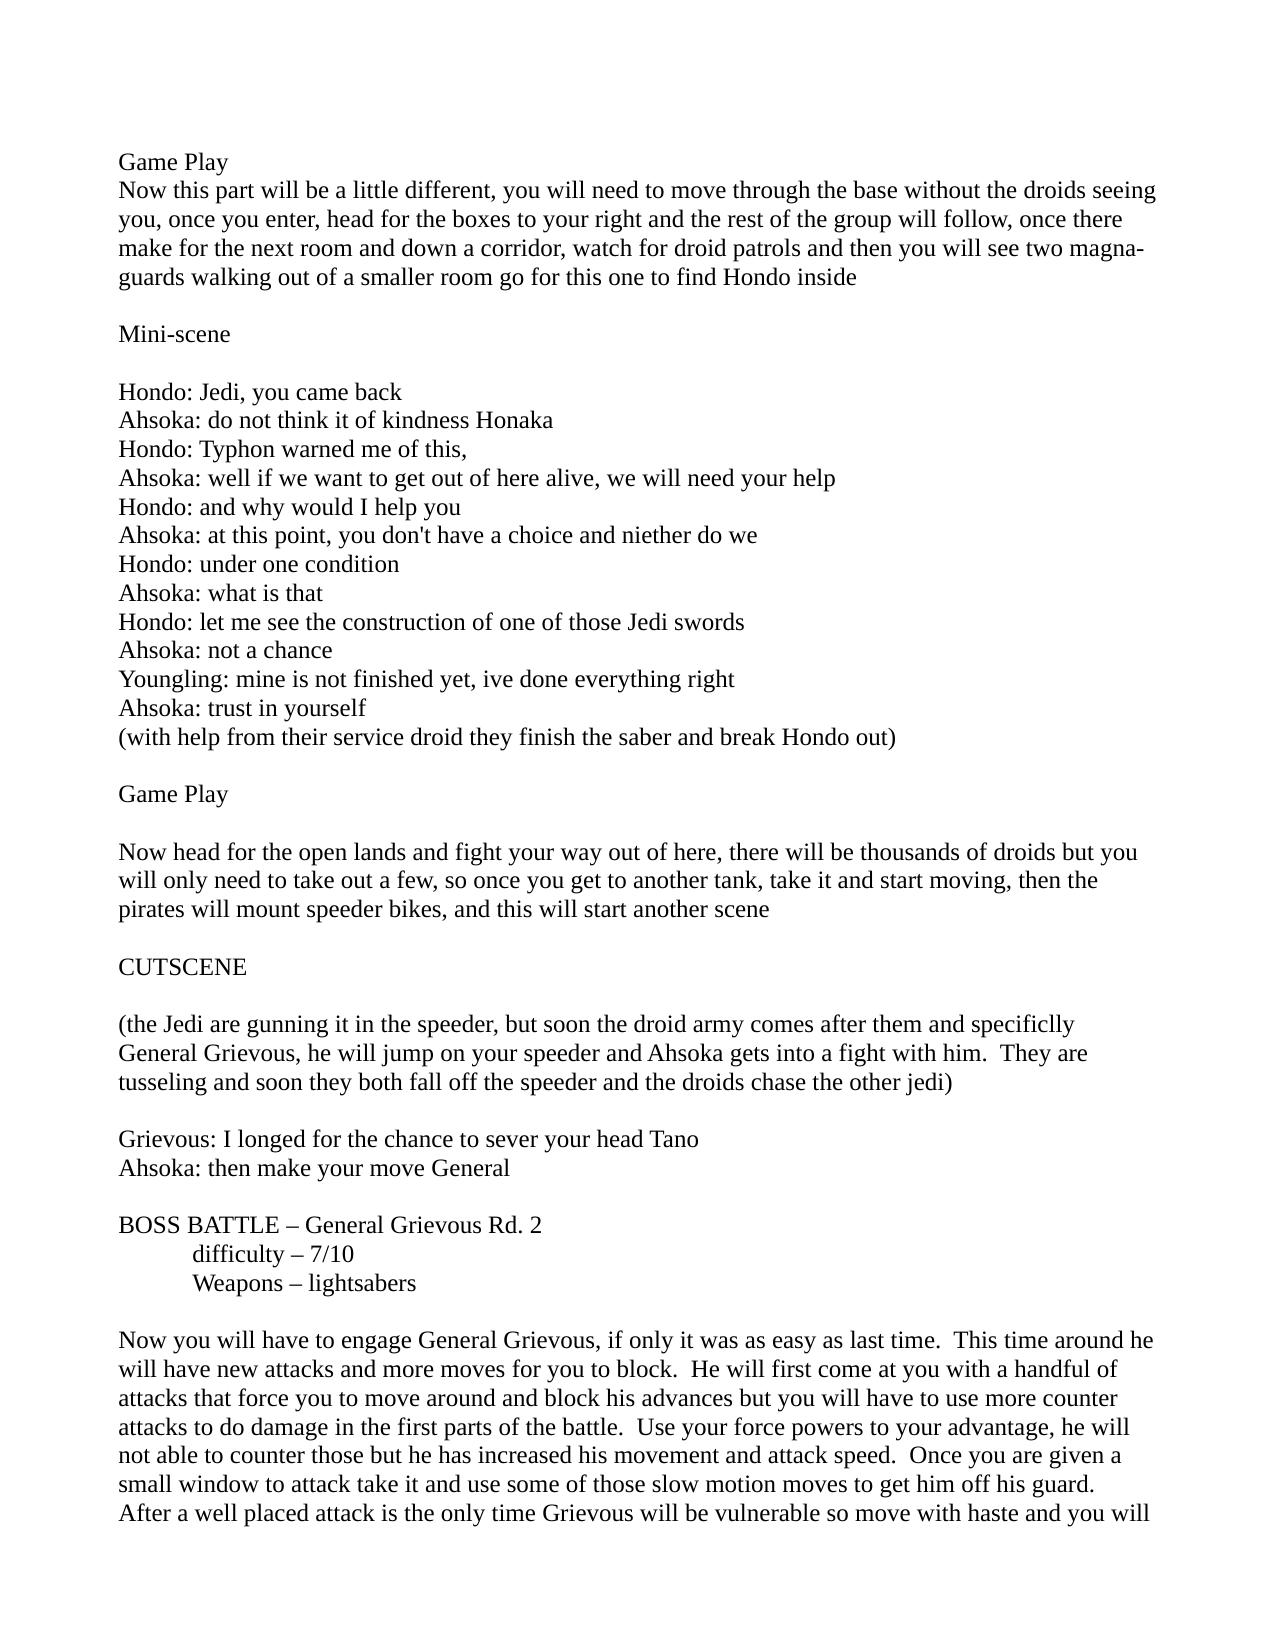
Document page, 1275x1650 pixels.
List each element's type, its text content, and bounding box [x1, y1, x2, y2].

text CUTSCENE [118, 952, 1157, 981]
text Hondo: let me see the construction of one of those Jedi swords [118, 607, 1157, 636]
text Weapons – lightsabers [118, 1268, 1157, 1297]
text Now you will have to engage General Grievous, if only it was as easy as last time. This time around he will have new attacks and more moves for you to block. He will first come at you with a handful of attacks that force you to move around and block his advances but you will have to use more counter attacks to do damage in the first parts of the battle. Use your force powers to your advantage, he will not able to counter those but he has increased his movement and attack speed. Once you are given a small window to attack take it and use some of those slow motion moves to get him off his guard. After a well placed attack is the only time Grievous will be vulnerable so move with haste and you will [118, 1326, 1157, 1527]
text difficulty – 7/10 [118, 1239, 1157, 1268]
text Grievous: I longed for the chance to sever your head Tano [118, 1124, 1157, 1153]
text Ahsoka: trust in yourself [118, 693, 1157, 722]
text Hondo: under one condition [118, 549, 1157, 578]
text Now head for the open lands and fight your way out of here, there will be thousands of droids but you will only need to take out a few, so once you get to another tank, take it and start moving, then the pirates will mount speeder bikes, and this will start another scene [118, 837, 1157, 923]
text Game Play [118, 147, 1157, 176]
text Ahsoka: not a chance [118, 636, 1157, 664]
text Hondo: and why would I help you [118, 492, 1157, 521]
text Youngling: mine is not finished yet, ive done everything right [118, 664, 1157, 693]
text Hondo: Typhon warned me of this, [118, 434, 1157, 463]
text Ahsoka: then make your move General [118, 1153, 1157, 1182]
text (the Jedi are gunning it in the speeder, but soon the droid army comes after them and specificlly General Grievous, he will jump on your speeder and Ahsoka gets into a fight with him. They are tusseling and soon they both fall off the speeder and the droids chase the other jedi) [118, 1009, 1157, 1096]
text (with help from their service droid they finish the saber and break Hondo out) [118, 722, 1157, 751]
text Now this part will be a little different, you will need to move through the base without the droids seeing you, once you enter, head for the boxes to your right and the rest of the group will follow, once there make for the next room and down a corridor, watch for droid patrols and then you will see two magna-guards walking out of a smaller room go for this one to find Hondo inside [118, 176, 1157, 291]
text Ahsoka: do not think it of kindness Honaka [118, 406, 1157, 434]
text Ahsoka: at this point, you don't have a choice and niether do we [118, 521, 1157, 549]
text Hondo: Jedi, you came back [118, 377, 1157, 406]
text BOSS BATTLE – General Grievous Rd. 2 [118, 1211, 1157, 1239]
text Ahsoka: well if we want to get out of here alive, we will need your help [118, 463, 1157, 492]
text Ahsoka: what is that [118, 578, 1157, 607]
text Game Play [118, 779, 1157, 808]
text Mini-scene [118, 319, 1157, 348]
